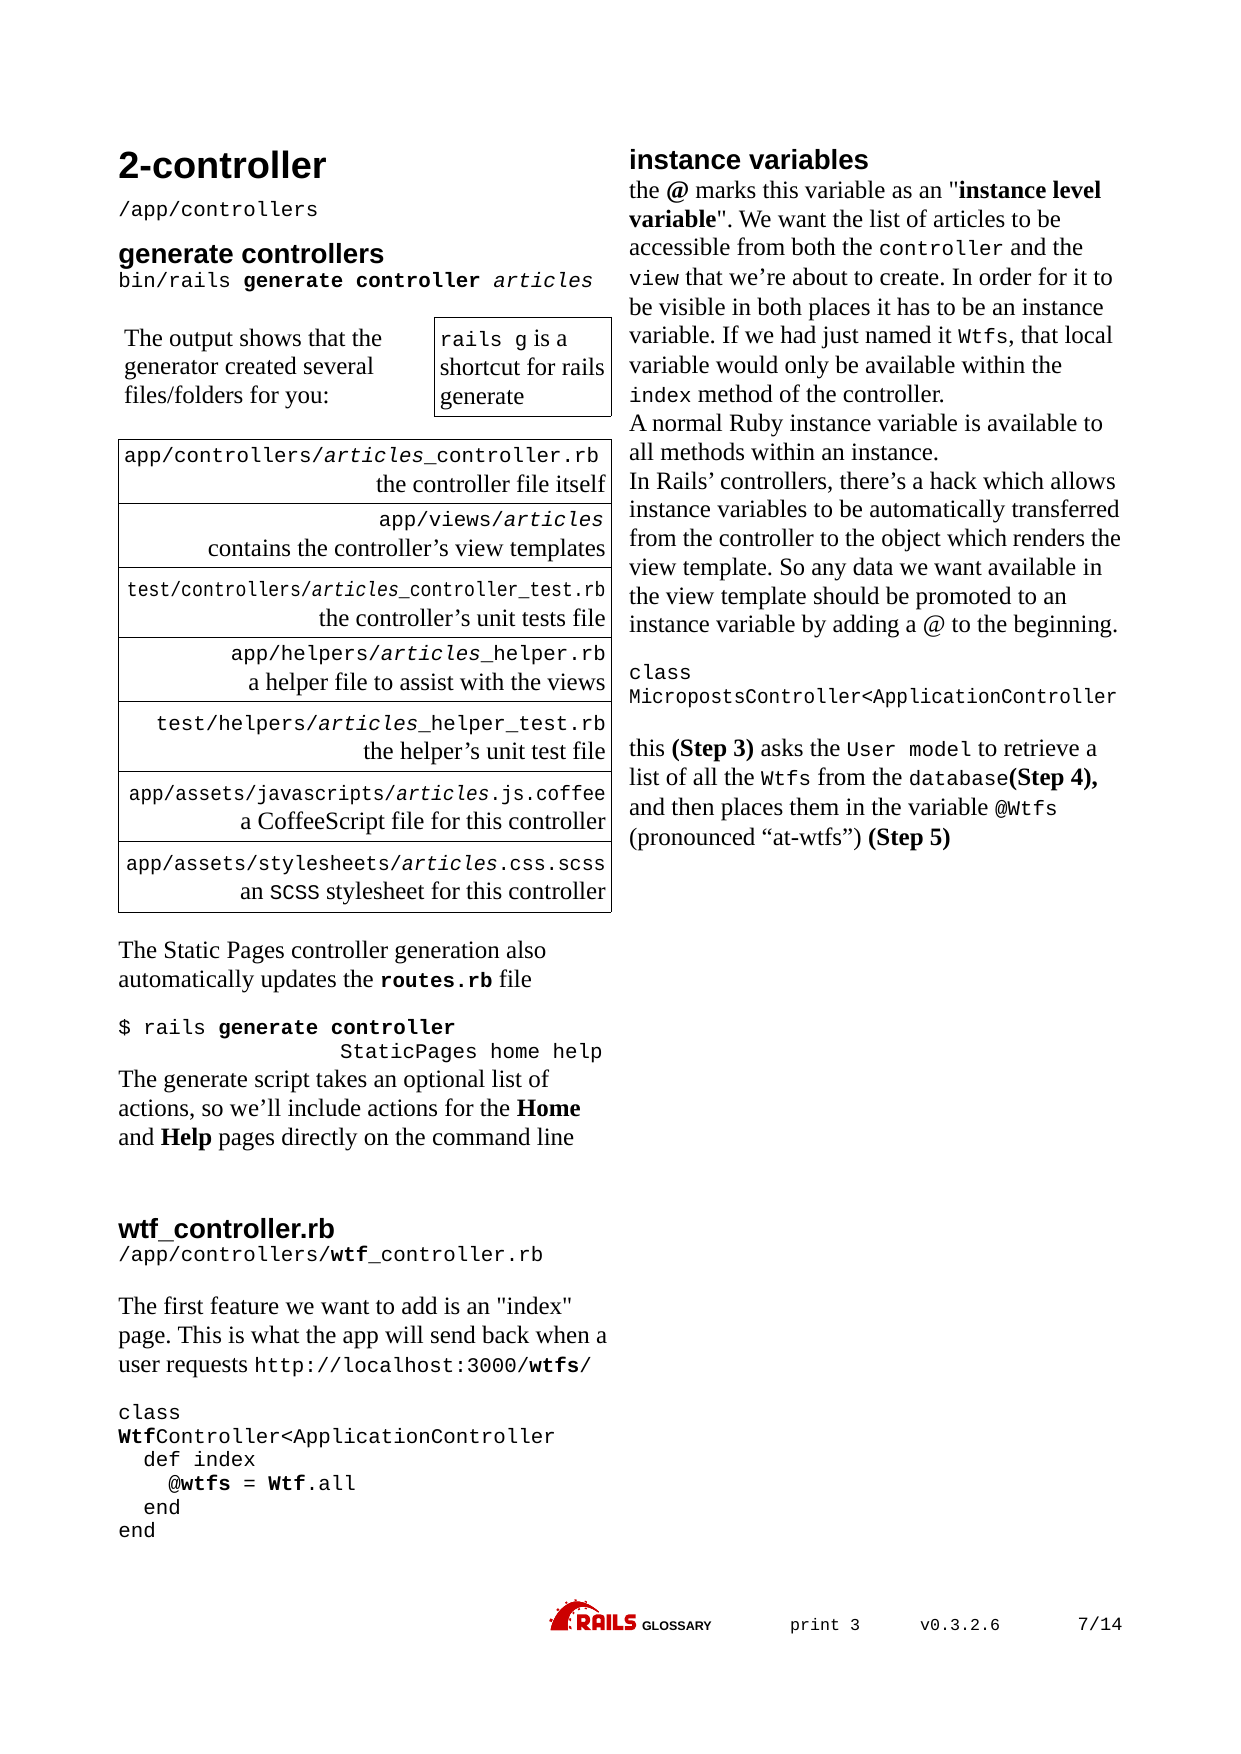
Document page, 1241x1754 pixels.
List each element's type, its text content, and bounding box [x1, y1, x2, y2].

text this (Step 3) asks the User model to retrieve a list of all the Wtfs from the database(Step 4), and then places them in the variable @Wtfs (pronounced “at-wtfs”) (Step 5) [629, 733, 1122, 850]
table_cell app/views/articles contains the controller’s view templates [119, 504, 611, 567]
text $ rails generate controller [118, 1017, 611, 1041]
text /app/controllers/wtf_controller.rb [118, 1244, 611, 1268]
text The generate script takes an optional list of actions, so we’ll include actions for the Home and Help pages directly on the command line [118, 1064, 611, 1151]
text class MicropostsController<ApplicationController [629, 662, 1122, 709]
table_header The output shows that the generator created several files/folders for you: [118, 317, 434, 416]
subtitle instance variables [629, 143, 1122, 175]
table_cell test/helpers/articles_helper_test.rb the helper’s unit test file [119, 702, 611, 771]
text @wtfs = Wtf.all [118, 1473, 611, 1497]
table_cell app/assets/javascripts/articles.js.coffee a CoffeeScript file for this controller [119, 772, 611, 841]
subtitle wtf_controller.rb [118, 1212, 611, 1244]
subtitle generate controllers [118, 238, 611, 269]
text bin/rails generate controller articles [118, 269, 611, 293]
table_header app/controllers/articles_controller.rb the controller file itself [119, 440, 611, 503]
text end [118, 1497, 611, 1520]
text A normal Ruby instance variable is available to all methods within an instance. [629, 408, 1122, 466]
text class WtfController<ApplicationController [118, 1402, 611, 1449]
text The first feature we want to add is an "index" page. This is what the app will send back when a user requests http://localhost:3000/wtfs/ [118, 1291, 611, 1378]
text def index [118, 1449, 611, 1473]
text instance variable by adding a @ to the beginning. [629, 609, 1122, 638]
table_cell app/helpers/articles_helper.rb a helper file to assist with the views [119, 638, 611, 701]
text the @ marks this variable as an "instance level variable". We want the list of articles to be accessible from both the controller and the view that we’re about to create. In order for it to be visible in both places it has to be an instance variable. If we had just named it Wtfs, that local variable would only be available within the index method of the controller. [629, 175, 1122, 408]
subtitle 2-controller [118, 143, 611, 187]
table_cell test/controllers/articles_controller_test.rb the controller’s unit tests file [119, 568, 611, 637]
table_header rails g is a shortcut for rails generate [435, 318, 611, 416]
text /app/controllers [118, 199, 611, 223]
text In Rails’ controllers, there’s a hack which allows instance variables to be automatically transferred from the controller to the object which renders the view template. So any data we want available in the view template should be promoted to an [629, 466, 1122, 609]
text StaticPages home help [118, 1041, 611, 1064]
text end [118, 1520, 611, 1544]
text The Static Pages controller generation also automatically updates the routes.rb file [118, 935, 611, 994]
table_cell app/assets/stylesheets/articles.css.scss an SCSS stylesheet for this controller [119, 842, 611, 912]
